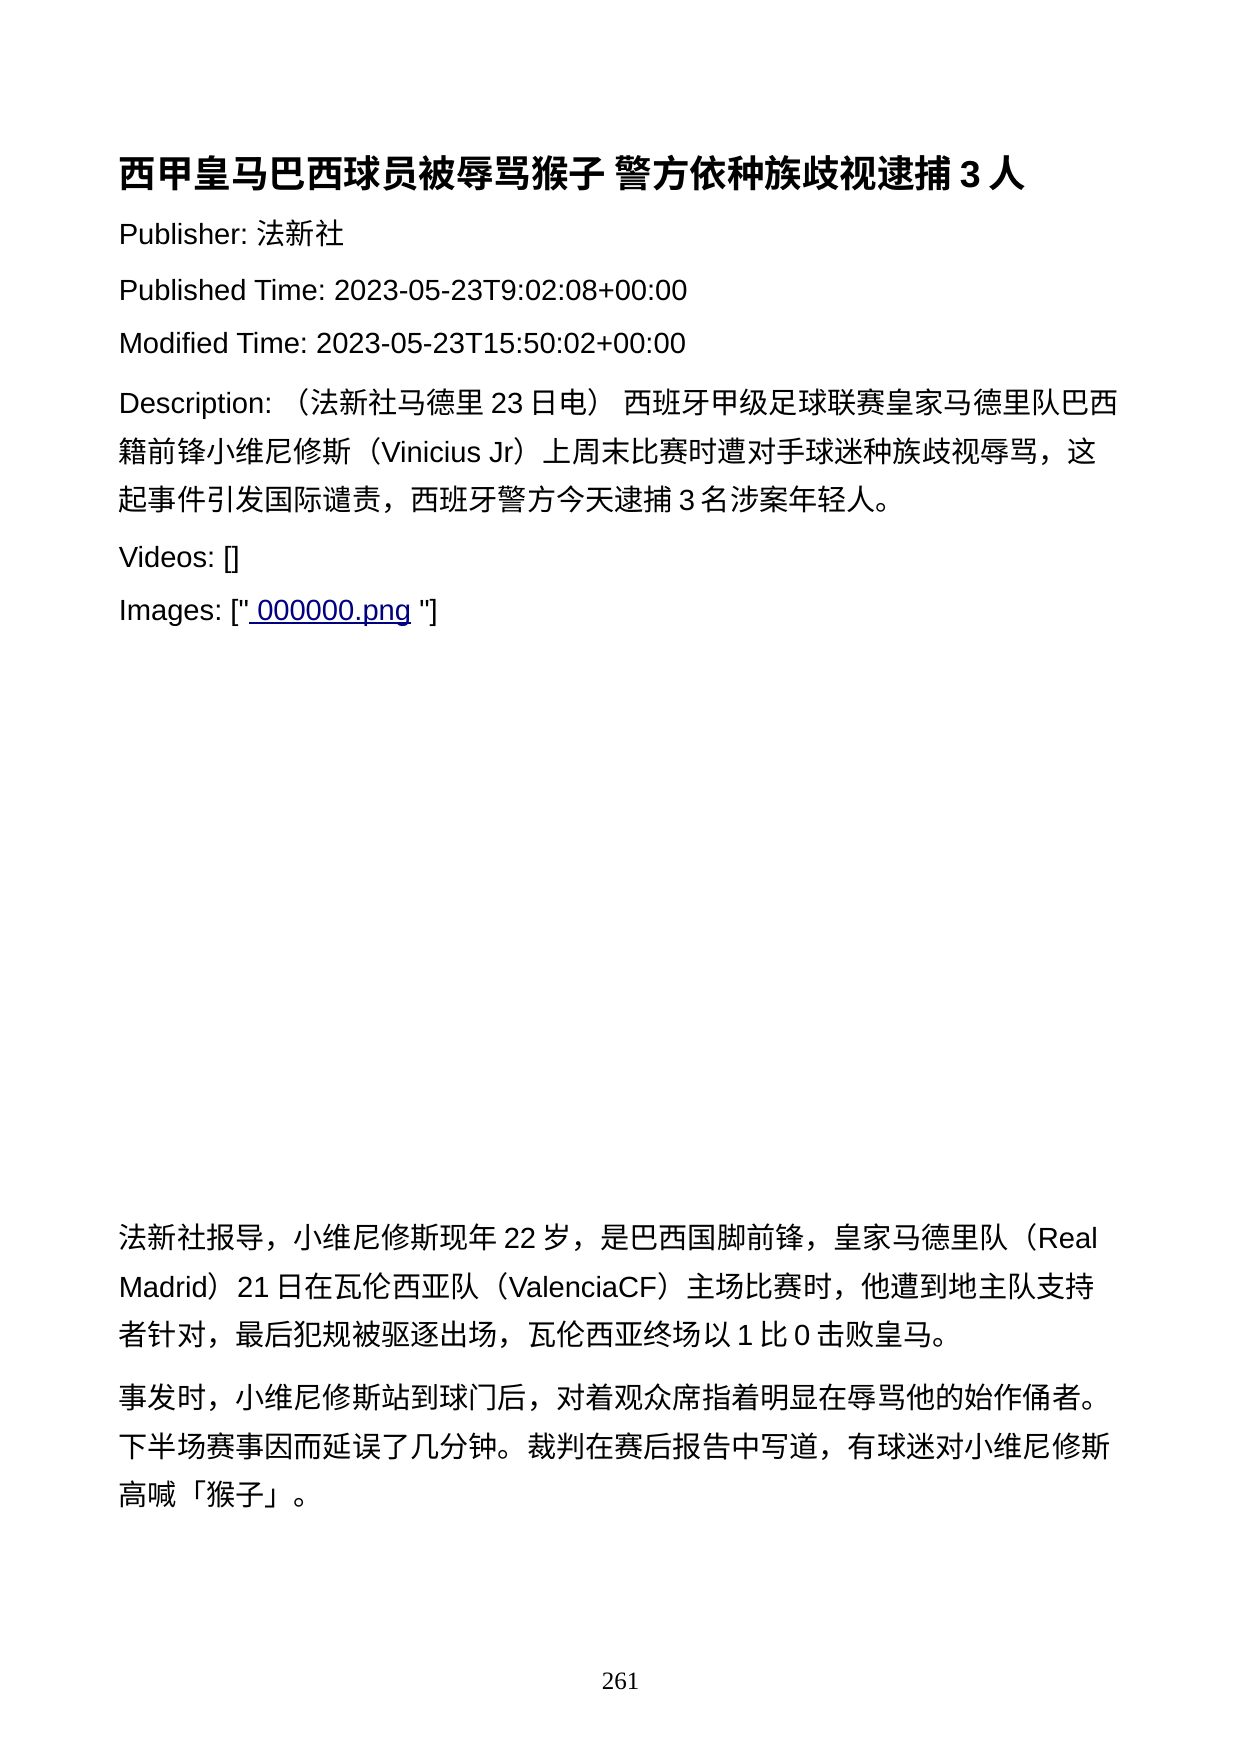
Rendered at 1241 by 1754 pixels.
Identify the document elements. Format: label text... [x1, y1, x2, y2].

text Modified Time: 2023-05-23T15:50:02+00:00 [118, 327, 1122, 360]
text Publisher: 法新社 [118, 210, 1122, 253]
text Images: [" 000000.png "] [118, 593, 1122, 627]
text 事发时，小维尼修斯站到球门后，对着观众席指着明显在辱骂他的始作俑者。下半场赛事因而延误了几分钟。裁判在赛后报告中写道，有球迷对小维尼修斯高喊「猴子」。 [118, 1375, 1122, 1514]
text Published Time: 2023-05-23T9:02:08+00:00 [118, 273, 1122, 307]
text Videos: [] [118, 540, 1122, 573]
subtitle 西甲皇马巴西球员被辱骂猴子 警方依种族歧视逮捕3人 [118, 143, 1122, 198]
text 法新社报导，小维尼修斯现年22岁，是巴西国脚前锋，皇家马德里队（Real Madrid）21日在瓦伦西亚队（ValenciaCF）主场比赛时，他遭到地主队支持者针对，最后犯规被驱逐出场，瓦伦西亚终场以1比0击败皇马。 [118, 1214, 1122, 1354]
text Description: （法新社马德里23日电） 西班牙甲级足球联赛皇家马德里队巴西籍前锋小维尼修斯（Vinicius Jr）上周末比赛时遭对手球迷种族歧视辱骂，这起事件引发国际谴责，西班牙警方今天逮捕3名涉案年轻人。 [118, 380, 1122, 519]
